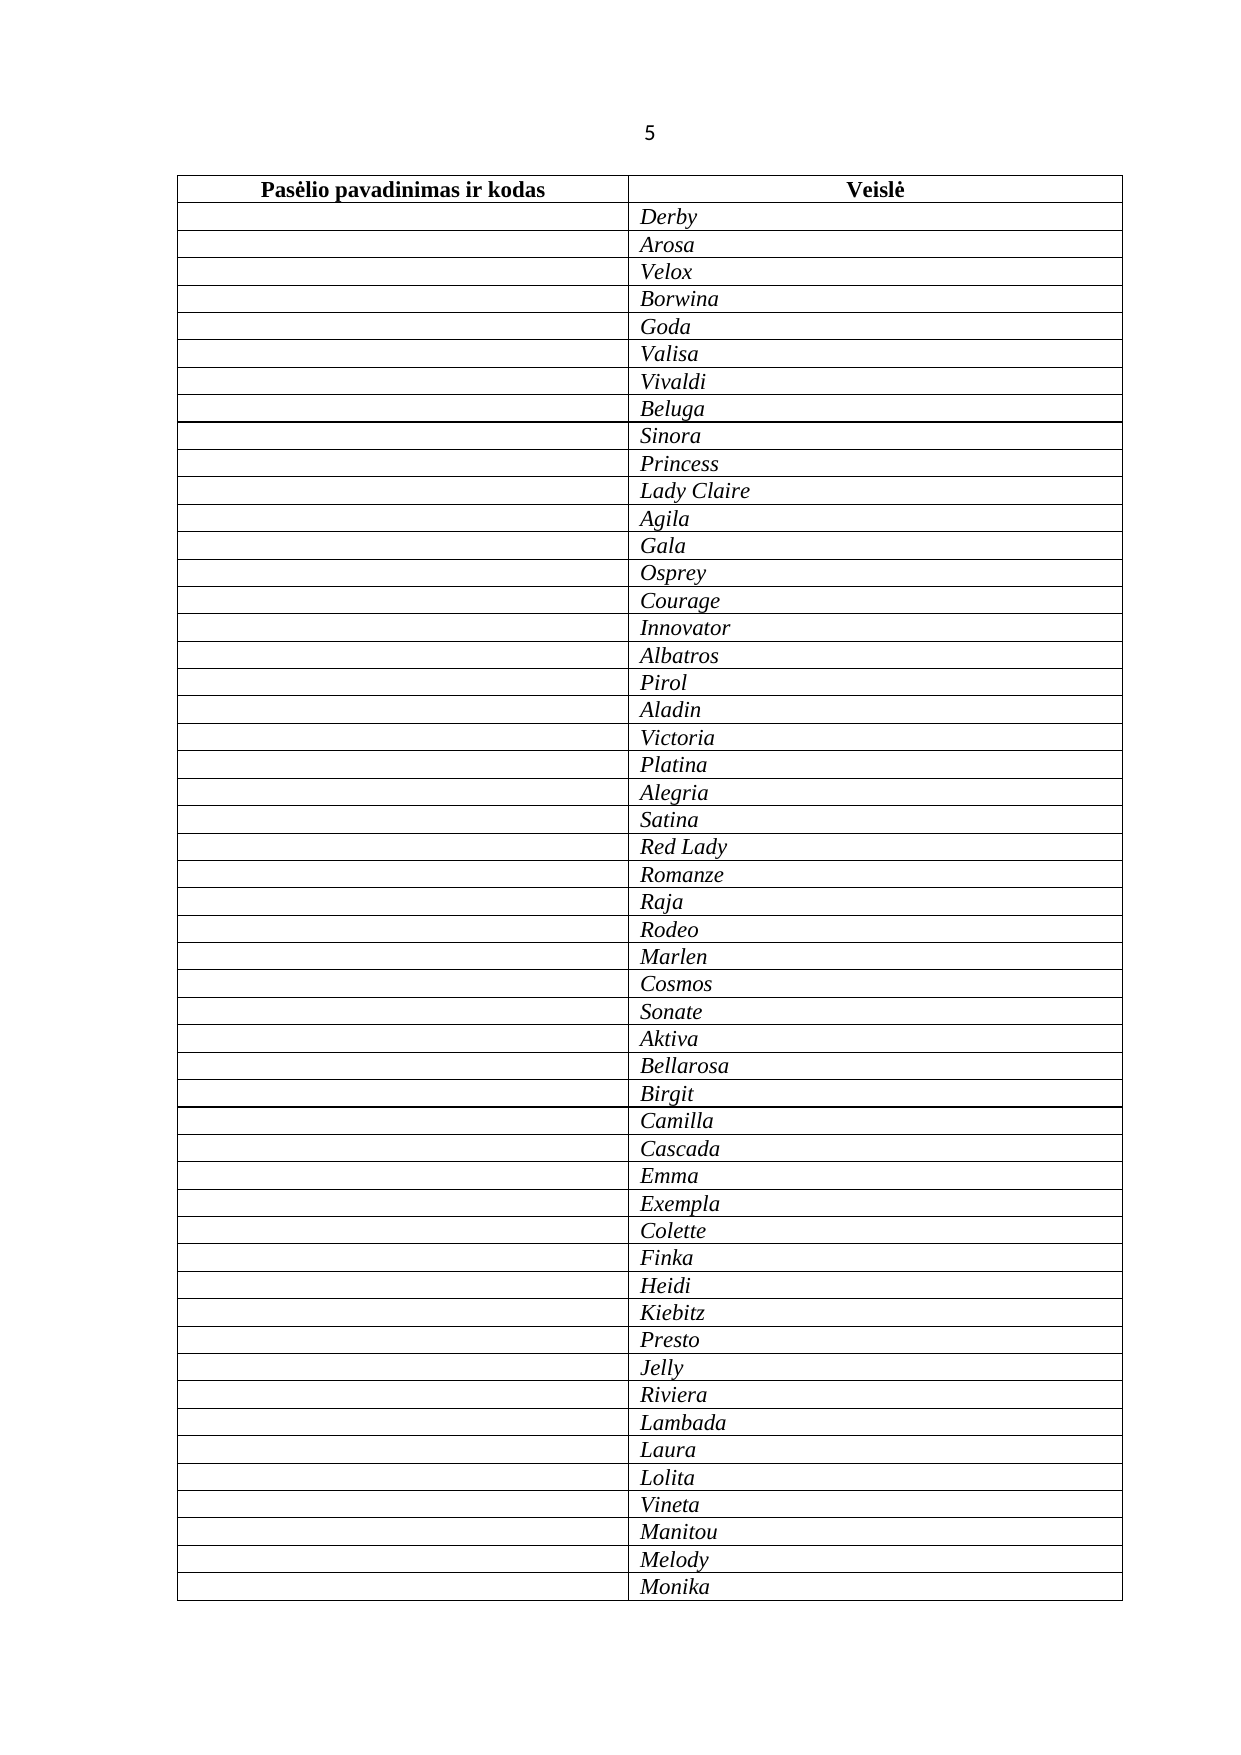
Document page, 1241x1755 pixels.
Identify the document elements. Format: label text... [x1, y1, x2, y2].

table_cell [178, 1518, 628, 1545]
table_cell Presto [629, 1327, 1122, 1353]
table_cell [178, 1108, 628, 1134]
table_cell Melody [629, 1546, 1122, 1572]
table_cell [178, 286, 628, 312]
table_cell [178, 1162, 628, 1188]
table_cell [178, 1354, 628, 1380]
table_cell [178, 1436, 628, 1462]
table_cell [178, 998, 628, 1024]
table_cell Courage [629, 587, 1122, 613]
table_cell Marlen [629, 943, 1122, 969]
table_cell Lady Claire [629, 477, 1122, 504]
table_cell Raja [629, 888, 1122, 914]
table_cell [178, 231, 628, 257]
table_cell Osprey [629, 560, 1122, 586]
table_cell [178, 779, 628, 805]
table_cell [178, 340, 628, 367]
table_cell Lambada [629, 1409, 1122, 1435]
table_cell Satina [629, 806, 1122, 832]
table_cell Bellarosa [629, 1053, 1122, 1079]
table_cell Princess [629, 450, 1122, 476]
table_cell Monika [629, 1573, 1122, 1599]
table_cell Laura [629, 1436, 1122, 1462]
table_cell Platina [629, 751, 1122, 778]
table_cell Birgit [629, 1080, 1122, 1106]
table_cell Finka [629, 1244, 1122, 1271]
table_cell Romanze [629, 861, 1122, 887]
table_cell Aktiva [629, 1025, 1122, 1052]
table_cell Vivaldi [629, 368, 1122, 394]
table_cell Innovator [629, 614, 1122, 641]
table_cell Cosmos [629, 970, 1122, 997]
table_cell Cascada [629, 1135, 1122, 1161]
table_cell [178, 861, 628, 887]
table_cell [178, 1244, 628, 1271]
table_cell Heidi [629, 1272, 1122, 1298]
table_cell [178, 1299, 628, 1326]
table_cell Rodeo [629, 916, 1122, 942]
table_cell [178, 1190, 628, 1216]
table_cell [178, 669, 628, 695]
table_cell [178, 477, 628, 504]
table_cell Red Lady [629, 834, 1122, 860]
table_header Veislė [629, 176, 1122, 202]
table_cell Jelly [629, 1354, 1122, 1380]
table_cell [178, 724, 628, 750]
table_cell [178, 834, 628, 860]
table_cell Agila [629, 505, 1122, 531]
table_cell [178, 313, 628, 339]
table_cell [178, 642, 628, 668]
table_cell [178, 1025, 628, 1052]
table_cell Sonate [629, 998, 1122, 1024]
table_cell [178, 888, 628, 914]
table_cell Pirol [629, 669, 1122, 695]
table_cell Exempla [629, 1190, 1122, 1216]
table_cell [178, 1272, 628, 1298]
table_cell [178, 450, 628, 476]
table_cell Manitou [629, 1518, 1122, 1545]
table_cell [178, 532, 628, 558]
table_cell [178, 614, 628, 641]
table_cell Goda [629, 313, 1122, 339]
table_cell Arosa [629, 231, 1122, 257]
table_cell [178, 395, 628, 421]
table_cell [178, 368, 628, 394]
table_cell Riviera [629, 1381, 1122, 1408]
table_cell [178, 916, 628, 942]
table_cell Camilla [629, 1108, 1122, 1134]
table_cell Borwina [629, 286, 1122, 312]
table_cell Valisa [629, 340, 1122, 367]
table_cell [178, 1491, 628, 1517]
table_cell [178, 943, 628, 969]
table_cell [178, 258, 628, 284]
table_cell [178, 560, 628, 586]
table_cell Beluga [629, 395, 1122, 421]
table_cell Aladin [629, 696, 1122, 723]
table_cell [178, 203, 628, 230]
table_cell Kiebitz [629, 1299, 1122, 1326]
table_cell [178, 587, 628, 613]
table_cell Derby [629, 203, 1122, 230]
table_cell Vineta [629, 1491, 1122, 1517]
table_cell [178, 970, 628, 997]
table_cell Velox [629, 258, 1122, 284]
table_cell [178, 1573, 628, 1599]
table_cell [178, 1381, 628, 1408]
table_cell [178, 751, 628, 778]
table_cell [178, 505, 628, 531]
table_cell [178, 1135, 628, 1161]
table_cell Alegria [629, 779, 1122, 805]
table_cell [178, 423, 628, 449]
table_cell [178, 1546, 628, 1572]
table_cell [178, 1053, 628, 1079]
table_cell [178, 1217, 628, 1243]
table_cell Lolita [629, 1464, 1122, 1490]
table_header Pasėlio pavadinimas ir kodas [178, 176, 628, 202]
table_cell [178, 1464, 628, 1490]
table_cell Colette [629, 1217, 1122, 1243]
table_cell [178, 696, 628, 723]
table_cell Albatros [629, 642, 1122, 668]
table_cell Gala [629, 532, 1122, 558]
table_cell Emma [629, 1162, 1122, 1188]
table_cell [178, 806, 628, 832]
table_cell [178, 1409, 628, 1435]
table_cell [178, 1080, 628, 1106]
table_cell [178, 1327, 628, 1353]
table_cell Sinora [629, 423, 1122, 449]
table_cell Victoria [629, 724, 1122, 750]
